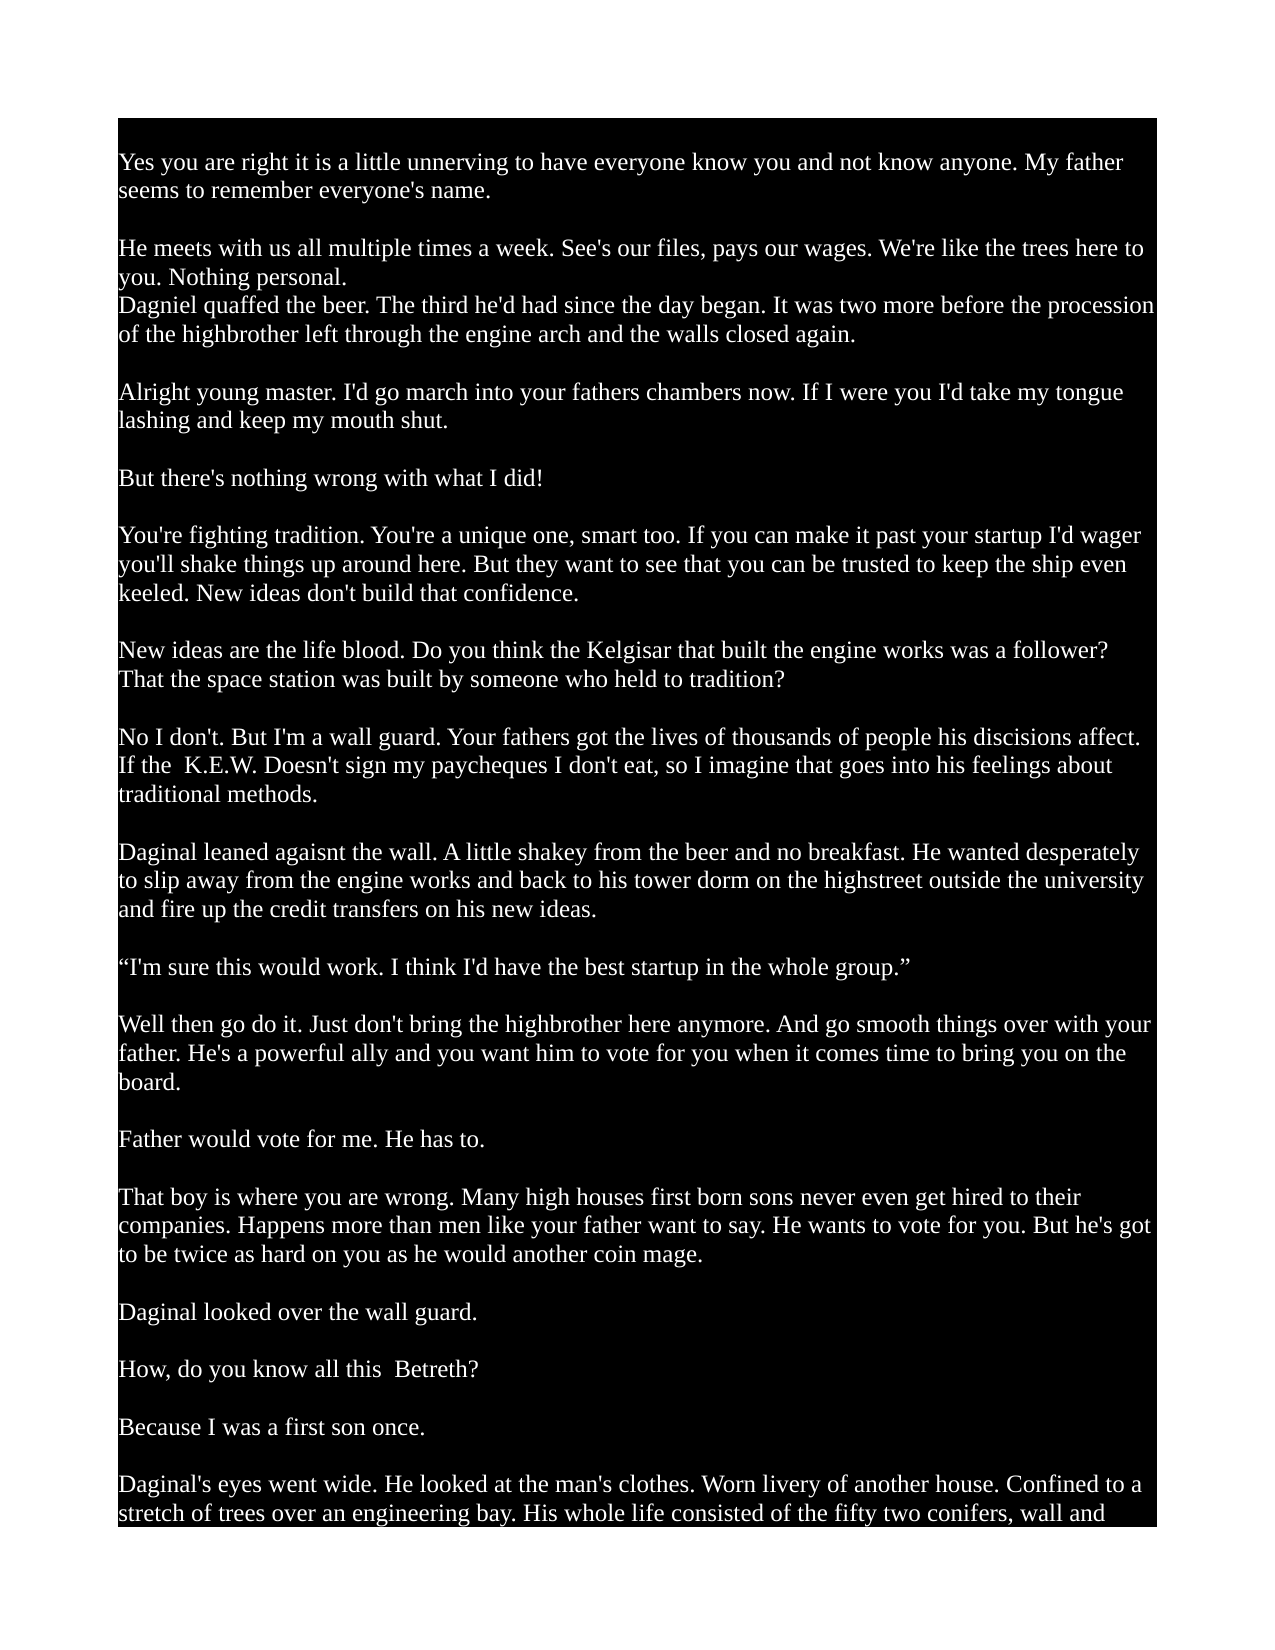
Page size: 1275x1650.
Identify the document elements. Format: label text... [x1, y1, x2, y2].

text Daginal leaned agaisnt the wall. A little shakey from the beer and no breakfast. He wanted desperately to slip away from the engine works and back to his tower dorm on the highstreet outside the university and fire up the credit transfers on his new ideas. “I'm sure this would work. I think I'd have the best startup in the whole group.” Well then go do it. Just don't bring the highbrother here anymore. And go smooth things over with your father. He's a powerful ally and you want him to vote for you when it comes time to bring you on the board. Father would vote for me. He has to. That boy is where you are wrong. Many high houses first born sons never even get hired to their companies. Happens more than men like your father want to say. He wants to vote for you. But he's got to be twice as hard on you as he would another coin mage. Daginal looked over the wall guard. How, do you know all this Betreth? Because I was a first son once. [118, 837, 1157, 1441]
text Yes you are right it is a little unnerving to have everyone know you and not know anyone. My father seems to remember everyone's name. He meets with us all multiple times a week. See's our files, pays our wages. We're like the trees here to you. Nothing personal. Dagniel quaffed the beer. The third he'd had since the day began. It was two more before the procession of the highbrother left through the engine arch and the walls closed again. Alright young master. I'd go march into your fathers chambers now. If I were you I'd take my tongue lashing and keep my mouth shut. But there's nothing wrong with what I did! You're fighting tradition. You're a unique one, smart too. If you can make it past your startup I'd wager you'll shake things up around here. But they want to see that you can be trusted to keep the ship even keeled. New ideas don't build that confidence. New ideas are the life blood. Do you think the Kelgisar that built the engine works was a follower? That the space station was built by someone who held to tradition? No I don't. But I'm a wall guard. Your fathers got the lives of thousands of people his discisions affect. If the K.E.W. Doesn't sign my paycheques I don't eat, so I imagine that goes into his feelings about traditional methods. [118, 118, 1157, 808]
text Daginal's eyes went wide. He looked at the man's clothes. Worn livery of another house. Confined to a stretch of trees over an engineering bay. His whole life consisted of the fifty two conifers, wall and [118, 1469, 1157, 1527]
